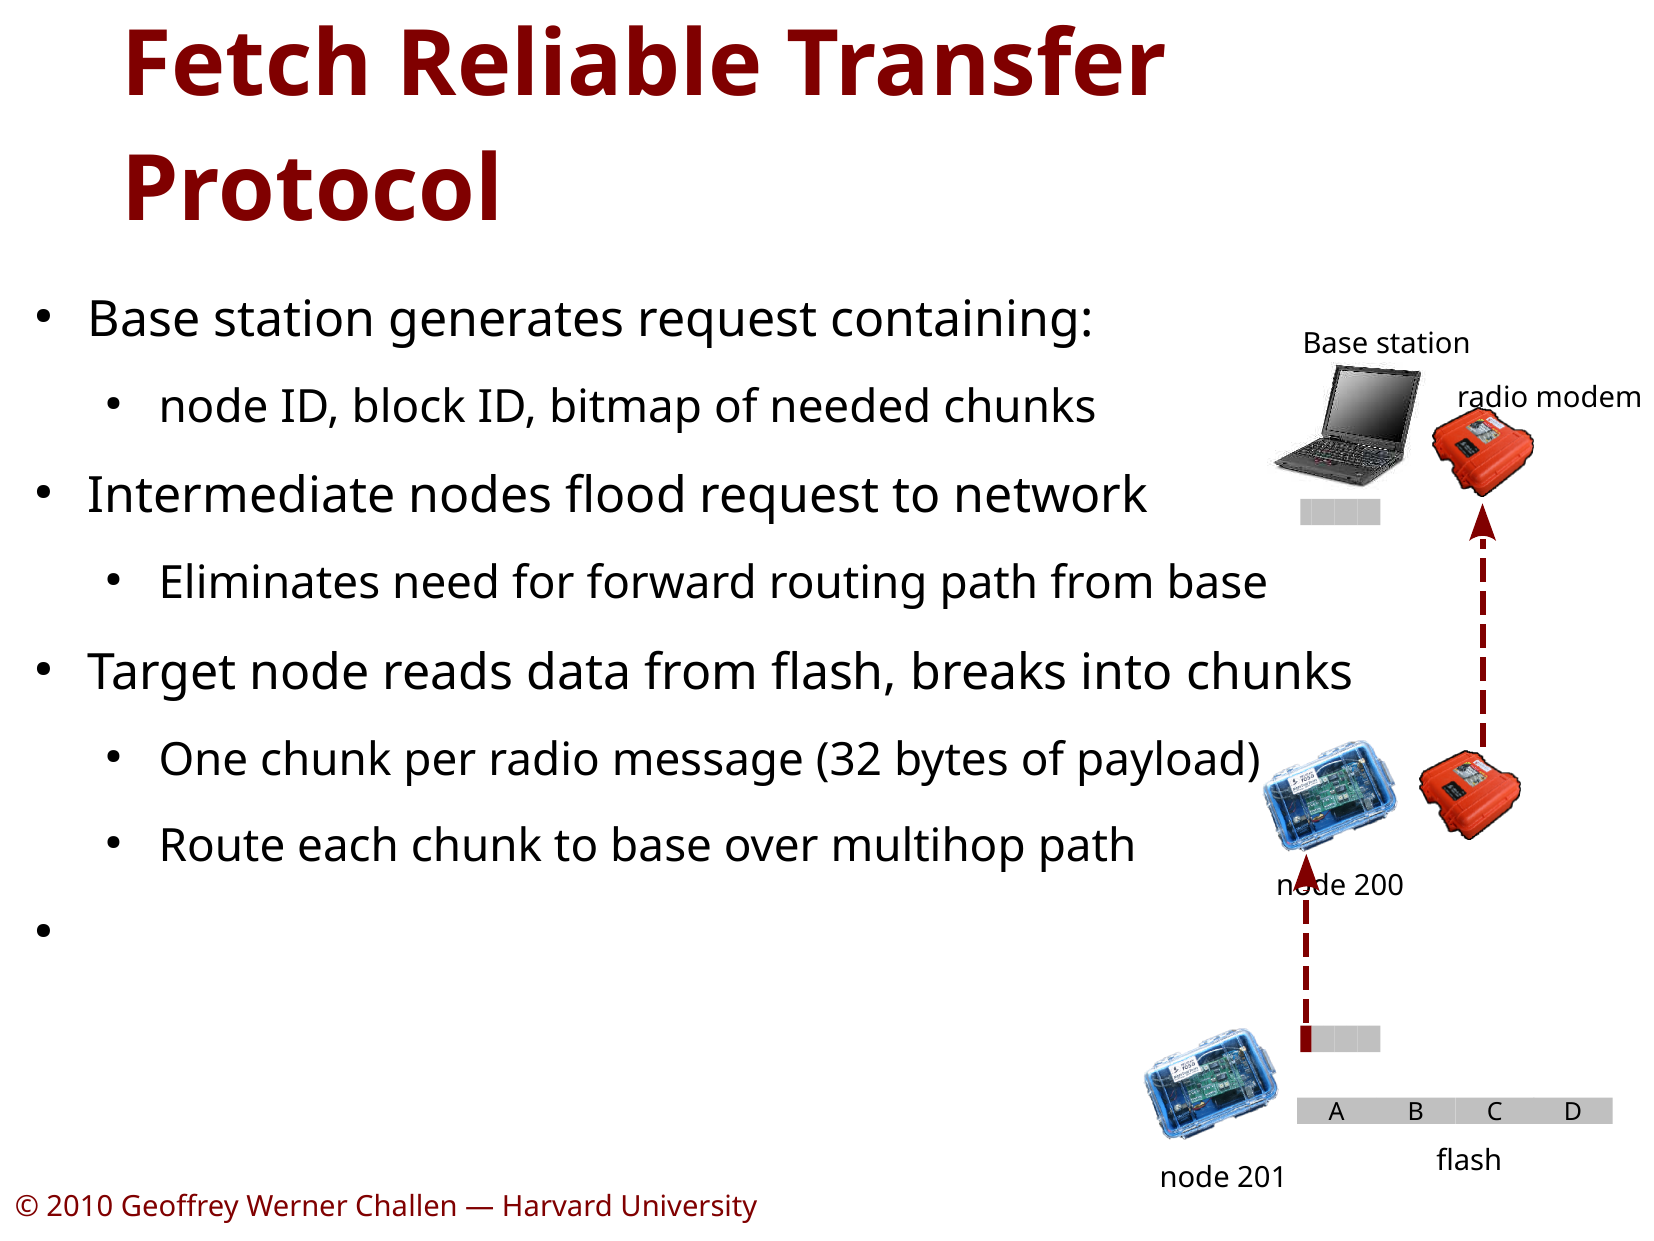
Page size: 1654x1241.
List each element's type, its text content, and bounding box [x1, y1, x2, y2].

text_box [1300, 1025, 1381, 1053]
title Fetch Reliable Transfer Protocol [121, 15, 1534, 231]
text_box node 201 [1144, 1148, 1310, 1198]
text_box B [1376, 1097, 1455, 1124]
text_box radio modem [1594, 369, 1654, 419]
text_box flash [1421, 1142, 1520, 1181]
text_box [1300, 498, 1381, 526]
text_box C [1455, 1097, 1533, 1124]
list Base station generates request containing: node ID, block ID, bitmap of needed chunks Intermediate nodes flood request to network Eliminates need for forward routing path from base Target node reads data from flash, breaks into chunks One chunk per radio message (32 bytes of payload) Route each chunk to base over multihop path [16, 282, 1594, 1142]
text_box D [1533, 1097, 1613, 1124]
